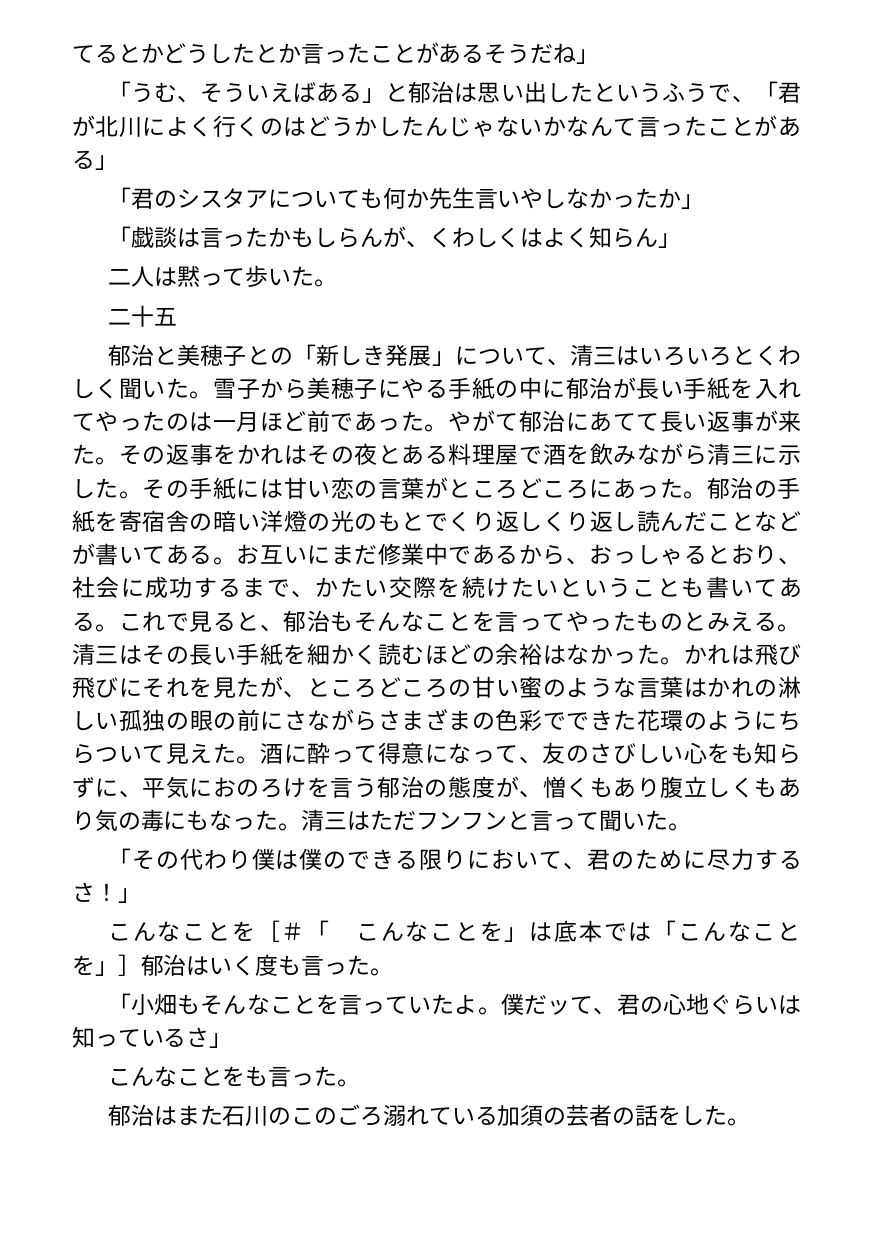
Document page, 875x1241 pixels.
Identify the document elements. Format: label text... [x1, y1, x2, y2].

text 二十五 [72, 298, 802, 332]
text 二人は黙って歩いた。 [72, 259, 802, 292]
text 郁治と美穂子との「新しき発展」について、清三はいろいろとくわしく聞いた。雪子から美穂子にやる手紙の中に郁治が長い手紙を入れてやったのは一月ほど前であった。やがて郁治にあてて長い返事が来た。その返事をかれはその夜とある料理屋で酒を飲みながら清三に示した。その手紙には甘い恋の言葉がところどころにあった。郁治の手紙を寄宿舎の暗い洋燈の光のもとでくり返しくり返し読んだことなどが書いてある。お互いにまだ修業中であるから、おっしゃるとおり、社会に成功するまで、かたい交際を続けたいということも書いてある。これで見ると、郁治もそんなことを言ってやったものとみえる。清三はその長い手紙を細かく読むほどの余裕はなかった。かれは飛び飛びにそれを見たが、ところどころの甘い蜜のような言葉はかれの淋しい孤独の眼の前にさながらさまざまの色彩でできた花環のようにちらついて見えた。酒に酔って得意になって、友のさびしい心をも知らずに、平気におのろけを言う郁治の態度が、憎くもあり腹立しくもあり気の毒にもなった。清三はただフンフンと言って聞いた。 [72, 337, 802, 836]
text 「うむ、そういえばある」と郁治は思い出したというふうで、「君が北川によく行くのはどうかしたんじゃないかなんて言ったことがある」 [72, 75, 802, 175]
text 「君のシスタアについても何か先生言いやしなかったか」 [72, 181, 802, 214]
text 「戯談は言ったかもしらんが、くわしくはよく知らん」 [72, 220, 802, 253]
text こんなことを［＃「 こんなことを」は底本では「こんなことを」］郁治はいく度も言った。 [72, 914, 802, 981]
text 「その代わり僕は僕のできる限りにおいて、君のために尽力するさ！」 [72, 842, 802, 908]
text こんなことをも言った。 [72, 1059, 802, 1092]
text 郁治はまた石川のこのごろ溺れている加須の芸者の話をした。 [72, 1098, 802, 1131]
text てるとかどうしたとか言ったことがあるそうだね」 [72, 36, 802, 69]
text 「小畑もそんなことを言っていたよ。僕だッて、君の心地ぐらいは知っているさ」 [72, 987, 802, 1053]
